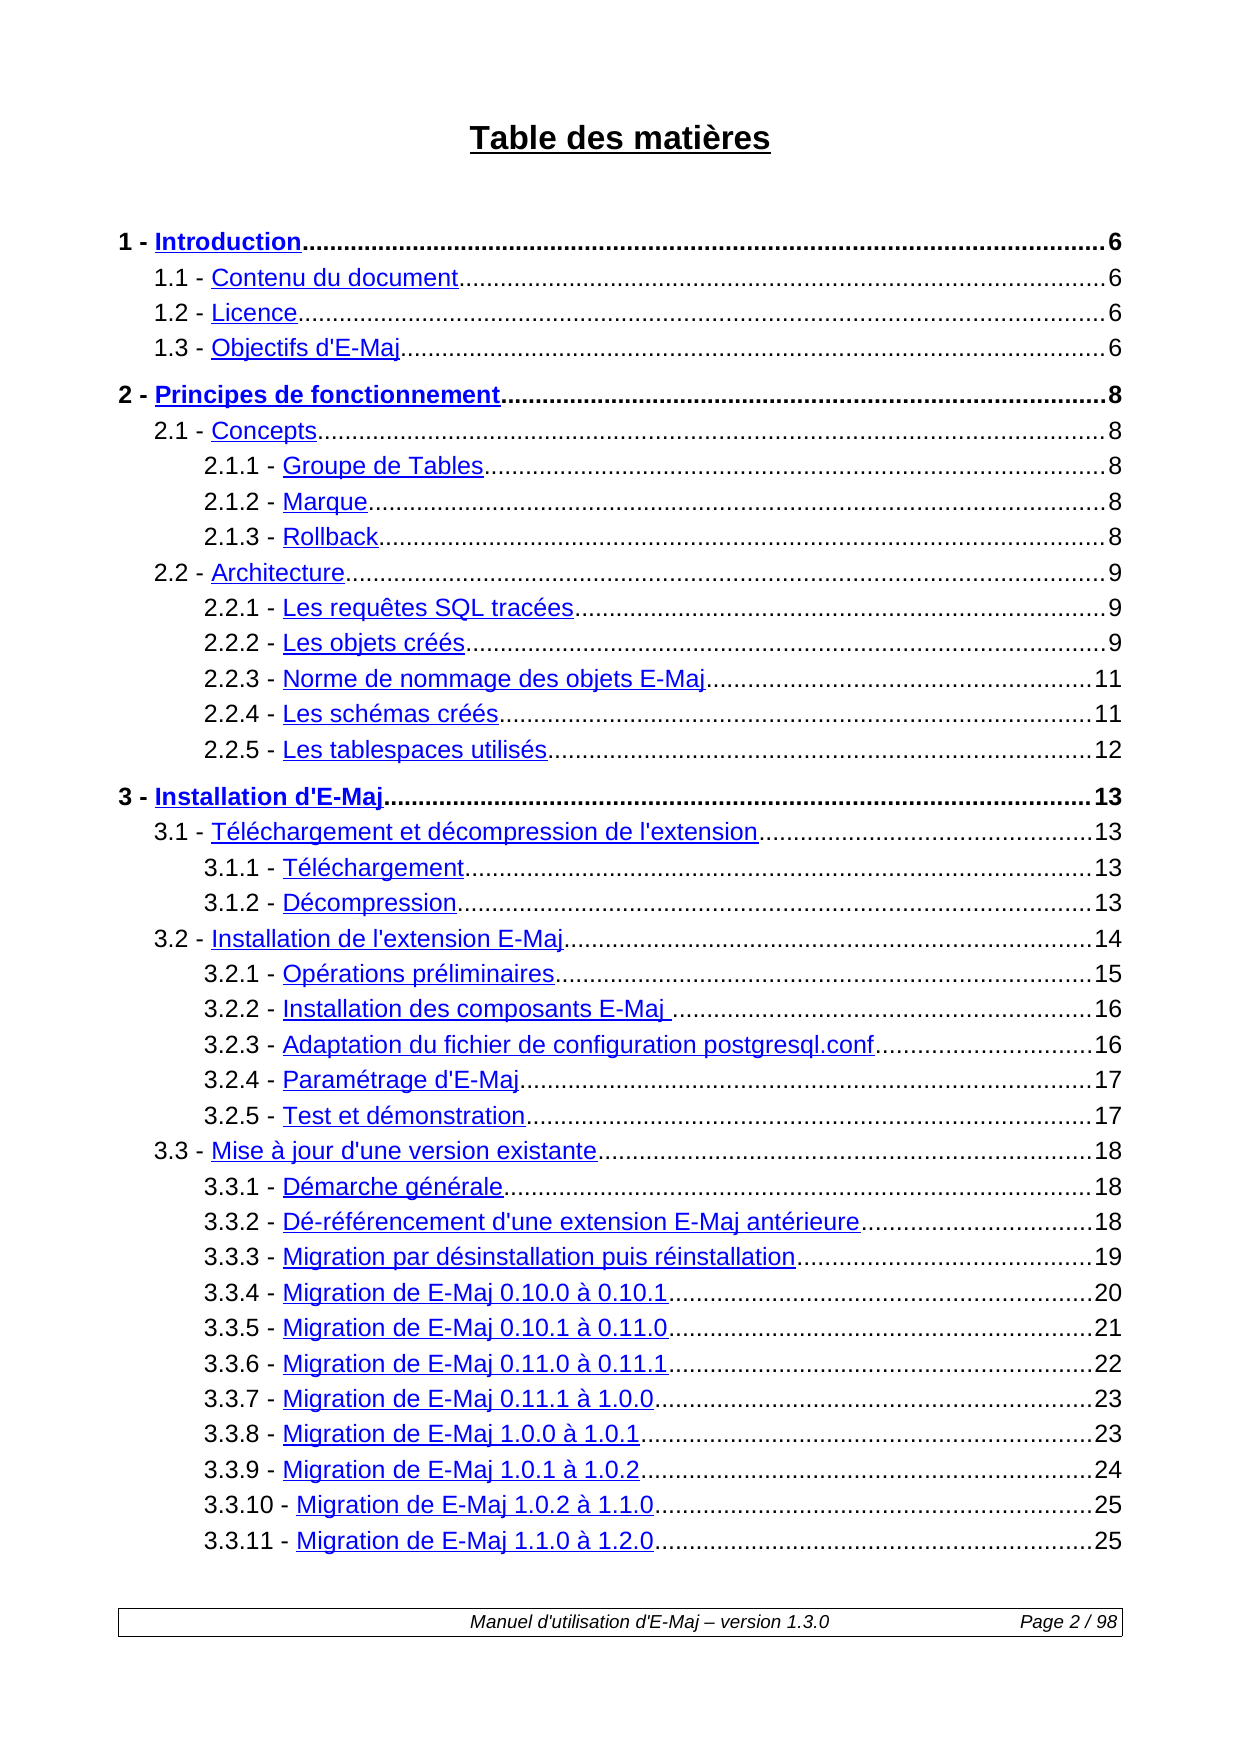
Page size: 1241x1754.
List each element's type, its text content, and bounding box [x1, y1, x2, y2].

text 2.2.4 - Les schémas créés 11 [168, 694, 1122, 730]
text 3.3.4 - Migration de E-Maj 0.10.0 à 0.10.1 20 [168, 1273, 1122, 1308]
text 3.2.4 - Paramétrage d'E-Maj 17 [168, 1060, 1122, 1096]
text 3.2 - Installation de l'extension E-Maj 14 [118, 919, 1122, 954]
text 2.2.1 - Les requêtes SQL tracées 9 [168, 588, 1122, 623]
text 3.2.1 - Opérations préliminaires 15 [168, 954, 1122, 989]
text 2.1.1 - Groupe de Tables 8 [168, 446, 1122, 482]
text 3.1.1 - Téléchargement 13 [168, 848, 1122, 883]
text 3.3.5 - Migration de E-Maj 0.10.1 à 0.11.0 21 [168, 1308, 1122, 1344]
text 3.3.8 - Migration de E-Maj 1.0.0 à 1.0.1 23 [168, 1414, 1122, 1450]
text 1.1 - Contenu du document 6 [118, 258, 1122, 293]
text 3.3.1 - Démarche générale 18 [168, 1167, 1122, 1202]
text 3.3.7 - Migration de E-Maj 0.11.1 à 1.0.0 23 [168, 1379, 1122, 1414]
text 3.2.5 - Test et démonstration 17 [168, 1096, 1122, 1131]
text 3.2.3 - Adaptation du fichier de configuration postgresql.conf 16 [168, 1025, 1122, 1060]
text 1 - Introduction 6 [118, 222, 1122, 258]
text 3 - Installation d'E-Maj 13 [118, 777, 1122, 812]
text 2.1.2 - Marque 8 [168, 482, 1122, 517]
text 1.2 - Licence 6 [118, 293, 1122, 328]
subtitle Table des matières [118, 118, 1122, 157]
text 1.3 - Objectifs d'E-Maj 6 [118, 328, 1122, 364]
text 3.3.3 - Migration par désinstallation puis réinstallation 19 [168, 1237, 1122, 1273]
text 3.1.2 - Décompression 13 [168, 883, 1122, 919]
text 2.2.5 - Les tablespaces utilisés 12 [168, 730, 1122, 765]
text 2.2 - Architecture 9 [118, 553, 1122, 588]
text 2.2.2 - Les objets créés 9 [168, 623, 1122, 659]
text 3.3 - Mise à jour d'une version existante 18 [118, 1131, 1122, 1167]
text 2.1.3 - Rollback 8 [168, 517, 1122, 553]
text 3.3.9 - Migration de E-Maj 1.0.1 à 1.0.2 24 [168, 1450, 1122, 1485]
text 3.2.2 - Installation des composants E-Maj 16 [168, 989, 1122, 1025]
text 2.1 - Concepts 8 [118, 411, 1122, 446]
text 3.3.11 - Migration de E-Maj 1.1.0 à 1.2.0 25 [168, 1521, 1122, 1556]
text 3.3.6 - Migration de E-Maj 0.11.0 à 0.11.1 22 [168, 1344, 1122, 1379]
text 3.1 - Téléchargement et décompression de l'extension 13 [118, 812, 1122, 848]
text 2 - Principes de fonctionnement 8 [118, 376, 1122, 411]
text 2.2.3 - Norme de nommage des objets E-Maj 11 [168, 659, 1122, 694]
text 3.3.10 - Migration de E-Maj 1.0.2 à 1.1.0 25 [168, 1485, 1122, 1521]
text 3.3.2 - Dé-référencement d'une extension E-Maj antérieure 18 [168, 1202, 1122, 1237]
